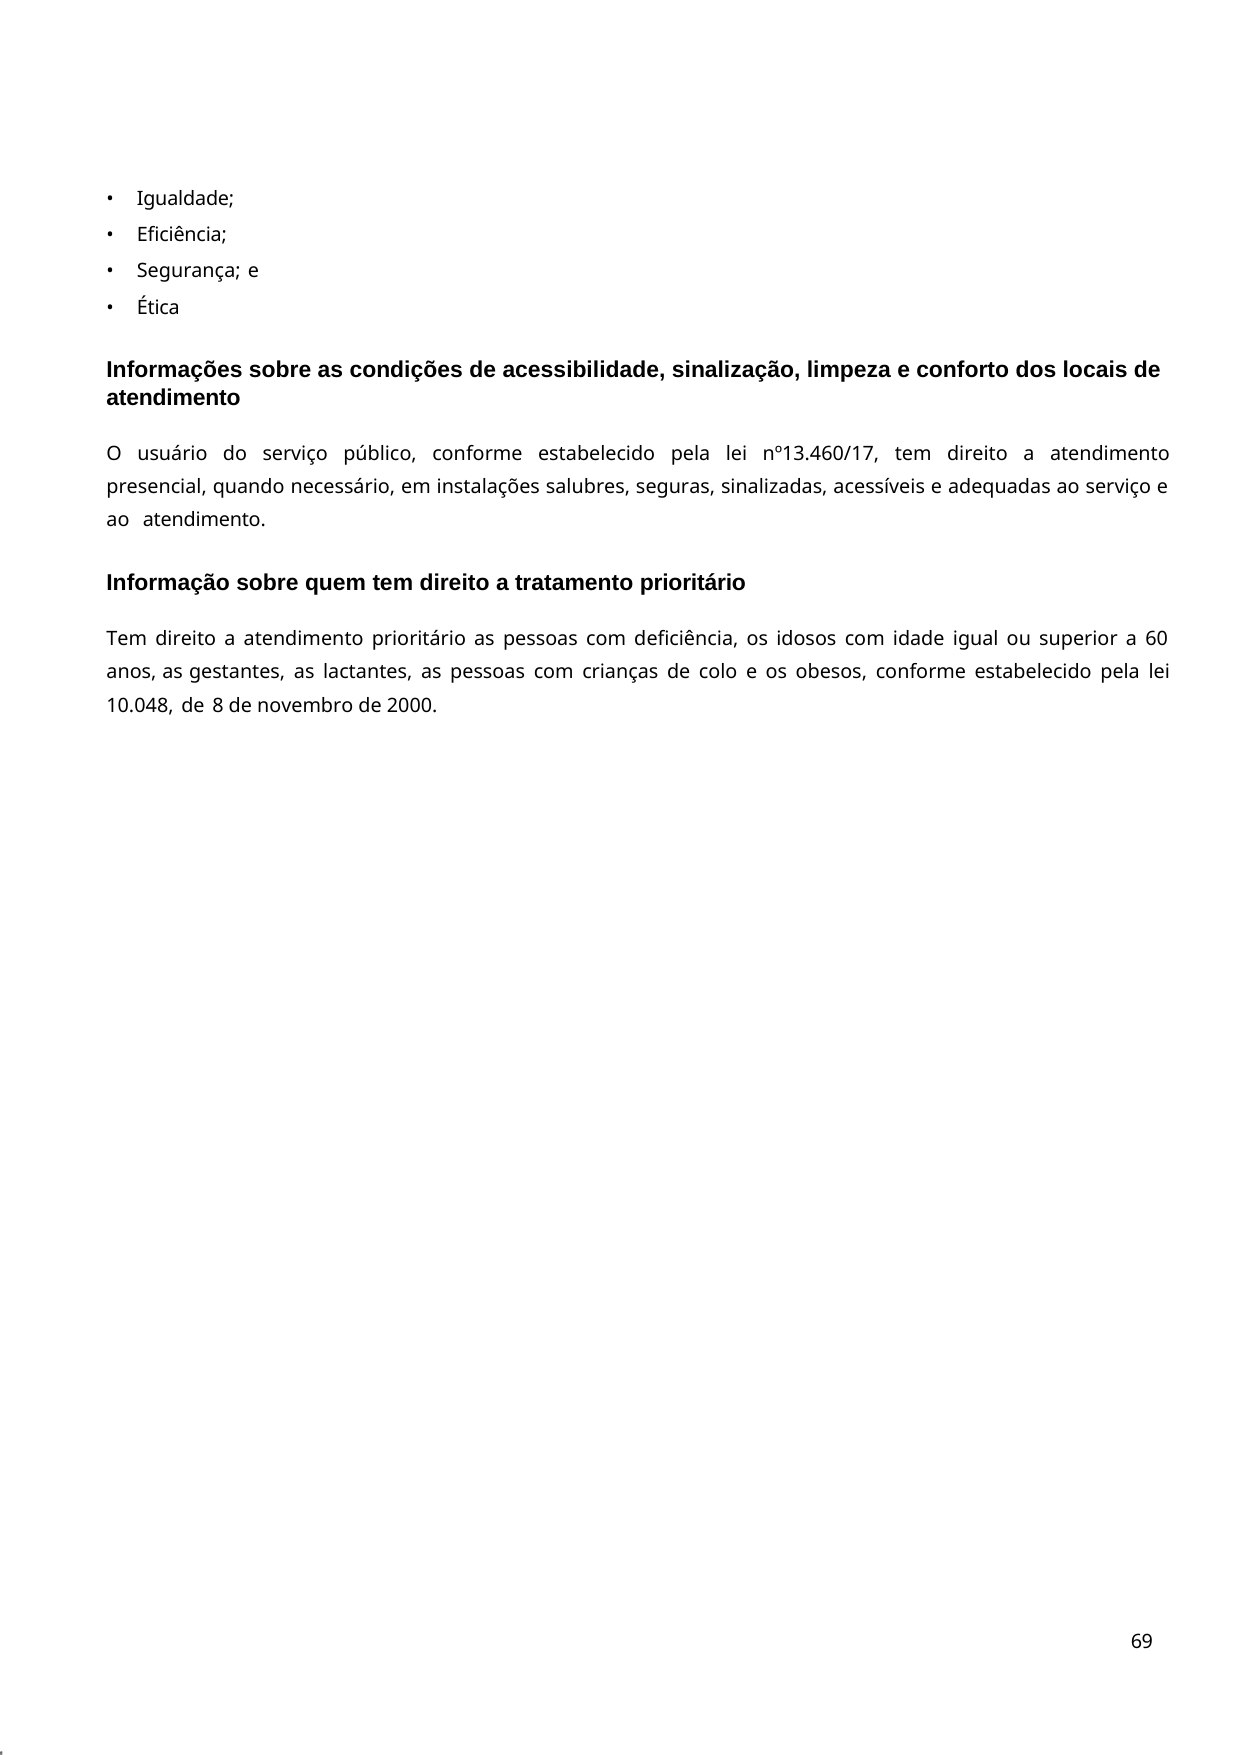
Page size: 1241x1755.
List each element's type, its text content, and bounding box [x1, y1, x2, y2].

list Igualdade; [106, 184, 1211, 211]
text O usuário do serviço público, conforme estabelecido pela lei nº13.460/17, tem direito a atendimento presencial, quando necessário, em instalações salubres, seguras, sinalizadas, acessíveis e adequadas ao serviço e ao atendimento. [106, 439, 1169, 533]
list Eficiência; [106, 220, 1211, 247]
subtitle Informação sobre quem tem direito a tratamento prioritário [106, 568, 1211, 595]
list Segurança; e [106, 257, 1211, 284]
list Ética [106, 293, 1211, 320]
subtitle Informações sobre as condições de acessibilidade, sinalização, limpeza e conforto dos locais de atendimento [106, 356, 1211, 410]
text Tem direito a atendimento prioritário as pessoas com deficiência, os idosos com idade igual ou superior a 60 anos, as gestantes, as lactantes, as pessoas com crianças de colo e os obesos, conforme estabelecido pela lei 10.048, de 8 de novembro de 2000. [106, 624, 1169, 718]
